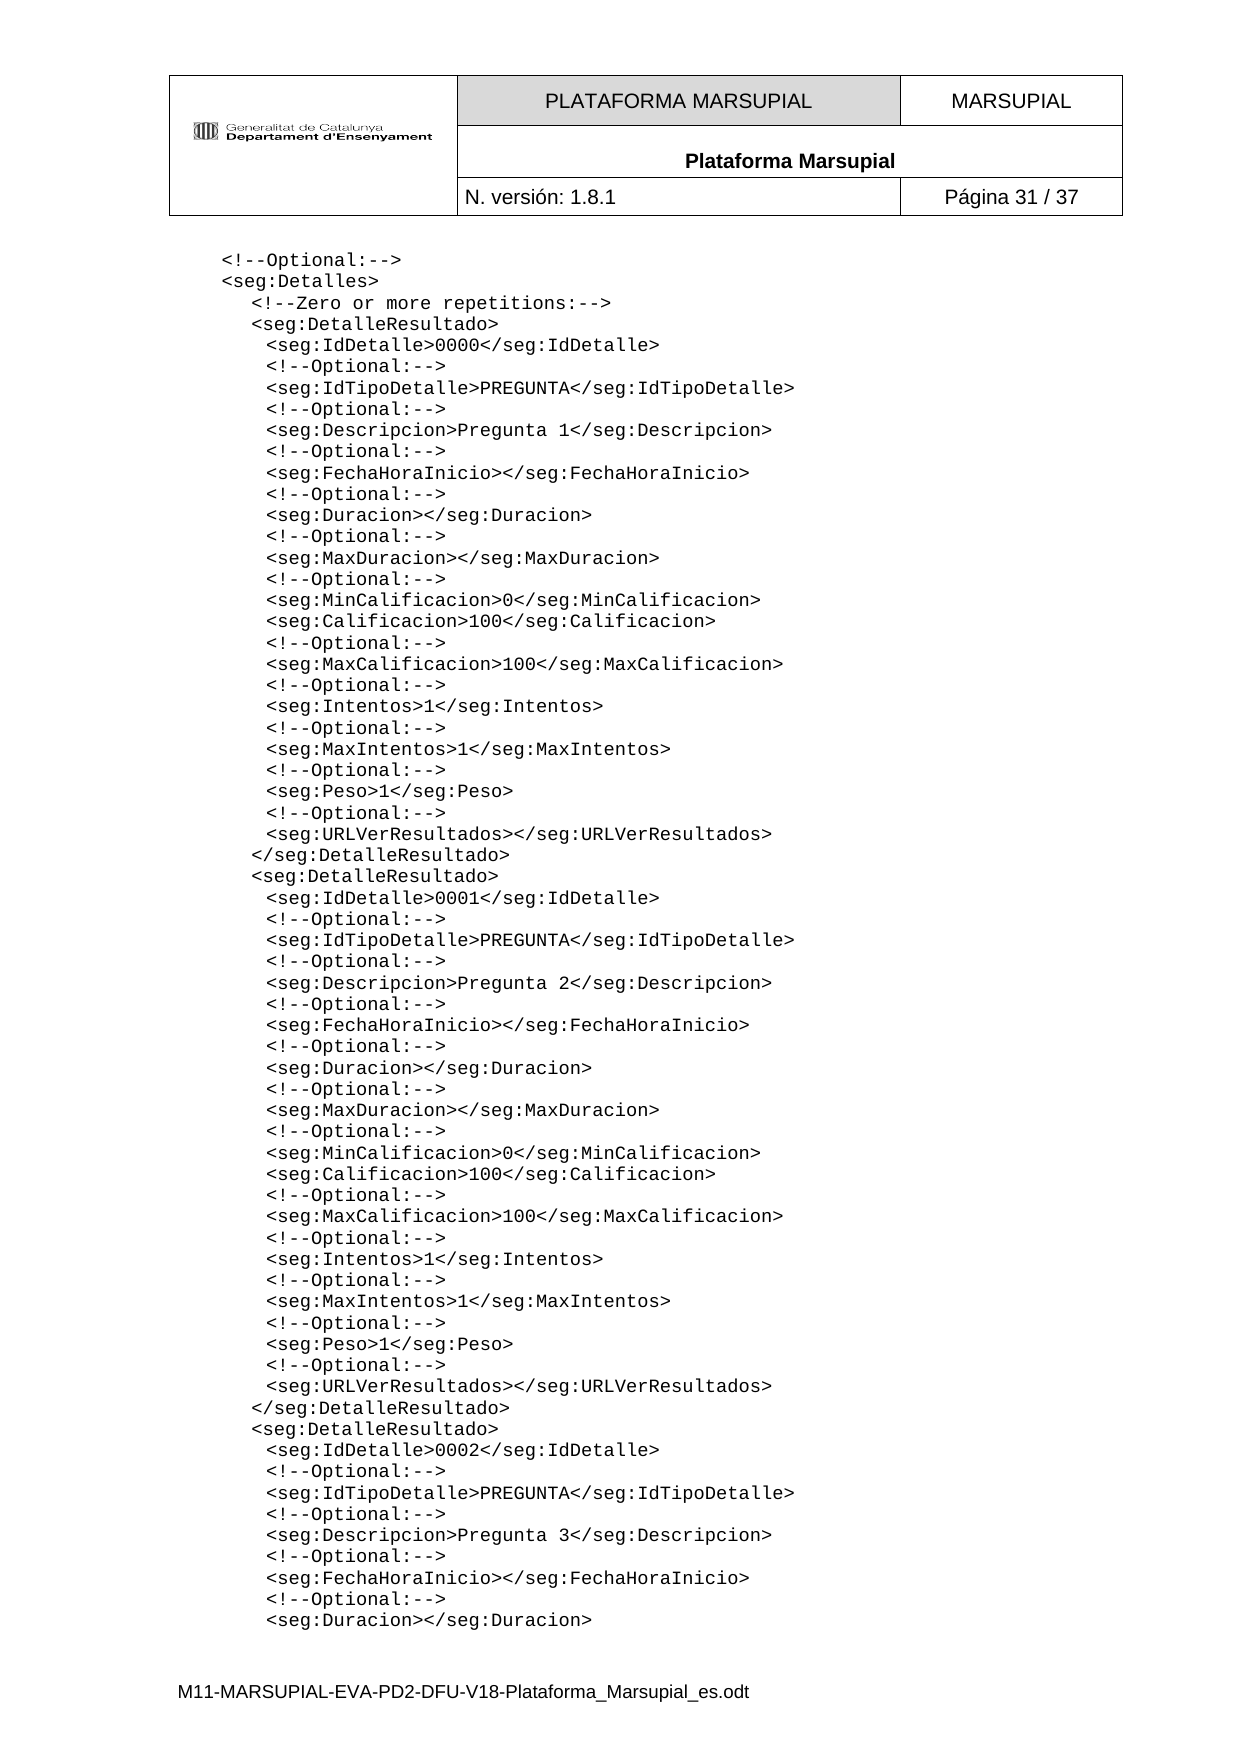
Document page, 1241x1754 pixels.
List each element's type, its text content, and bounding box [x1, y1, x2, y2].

text <seg:FechaHoraInicio></seg:FechaHoraInicio> [177, 1016, 1122, 1037]
text <seg:MinCalificacion>0</seg:MinCalificacion> [177, 591, 1122, 612]
text <seg:IdTipoDetalle>PREGUNTA</seg:IdTipoDetalle> [177, 378, 1122, 400]
text <!--Optional:--> [177, 1080, 1122, 1101]
text <!--Optional:--> [177, 1228, 1122, 1250]
text <!--Optional:--> [177, 676, 1122, 697]
text <seg:URLVerResultados></seg:URLVerResultados> [177, 825, 1122, 846]
text <!--Optional:--> [177, 442, 1122, 463]
text <!--Optional:--> [177, 952, 1122, 973]
text <!--Optional:--> [177, 1313, 1122, 1335]
text <seg:MaxCalificacion>100</seg:MaxCalificacion> [177, 1207, 1122, 1228]
text <seg:Peso>1</seg:Peso> [177, 782, 1122, 803]
text <!--Optional:--> [177, 1547, 1122, 1568]
text <seg:Duracion></seg:Duracion> [177, 506, 1122, 527]
text <!--Optional:--> [177, 761, 1122, 782]
text <seg:IdTipoDetalle>PREGUNTA</seg:IdTipoDetalle> [177, 931, 1122, 952]
text </seg:DetalleResultado> [177, 846, 1122, 867]
text <!--Optional:--> [177, 1122, 1122, 1143]
text <!--Optional:--> [177, 527, 1122, 548]
text <!--Optional:--> [177, 718, 1122, 740]
text <seg:Intentos>1</seg:Intentos> [177, 697, 1122, 718]
text <!--Optional:--> [177, 1037, 1122, 1058]
text <seg:Calificacion>100</seg:Calificacion> [177, 612, 1122, 633]
text <!--Optional:--> [177, 803, 1122, 825]
text <seg:Intentos>1</seg:Intentos> [177, 1250, 1122, 1271]
text </seg:DetalleResultado> [177, 1398, 1122, 1420]
text <!--Optional:--> [177, 400, 1122, 421]
text <!--Optional:--> [177, 357, 1122, 378]
text <seg:Detalles> [177, 272, 1122, 293]
text <seg:URLVerResultados></seg:URLVerResultados> [177, 1377, 1122, 1398]
text <!--Optional:--> [177, 251, 1122, 272]
text <seg:IdTipoDetalle>PREGUNTA</seg:IdTipoDetalle> [177, 1483, 1122, 1505]
text <seg:DetalleResultado> [177, 315, 1122, 336]
text <!--Optional:--> [177, 570, 1122, 591]
text <seg:Descripcion>Pregunta 1</seg:Descripcion> [177, 421, 1122, 442]
text <seg:MaxIntentos>1</seg:MaxIntentos> [177, 740, 1122, 761]
text <seg:IdDetalle>0002</seg:IdDetalle> [177, 1441, 1122, 1462]
text <seg:Duracion></seg:Duracion> [177, 1058, 1122, 1080]
text <seg:IdDetalle>0001</seg:IdDetalle> [177, 888, 1122, 910]
text <seg:Duracion></seg:Duracion> [177, 1611, 1122, 1632]
text <seg:Descripcion>Pregunta 2</seg:Descripcion> [177, 973, 1122, 995]
text <!--Optional:--> [177, 1186, 1122, 1207]
text <!--Optional:--> [177, 995, 1122, 1016]
text <!--Optional:--> [177, 910, 1122, 931]
text <seg:MaxDuracion></seg:MaxDuracion> [177, 1101, 1122, 1122]
text <seg:Calificacion>100</seg:Calificacion> [177, 1165, 1122, 1186]
text <!--Optional:--> [177, 1505, 1122, 1526]
text <!--Optional:--> [177, 485, 1122, 506]
text <!--Optional:--> [177, 633, 1122, 655]
text <seg:MaxDuracion></seg:MaxDuracion> [177, 548, 1122, 570]
text <seg:Descripcion>Pregunta 3</seg:Descripcion> [177, 1526, 1122, 1547]
text <seg:MaxIntentos>1</seg:MaxIntentos> [177, 1292, 1122, 1313]
text <seg:Peso>1</seg:Peso> [177, 1335, 1122, 1356]
text <!--Optional:--> [177, 1462, 1122, 1483]
text <seg:IdDetalle>0000</seg:IdDetalle> [177, 336, 1122, 357]
text <!--Zero or more repetitions:--> [177, 293, 1122, 315]
text <seg:FechaHoraInicio></seg:FechaHoraInicio> [177, 1568, 1122, 1590]
text <!--Optional:--> [177, 1356, 1122, 1377]
text <seg:MinCalificacion>0</seg:MinCalificacion> [177, 1143, 1122, 1165]
text <seg:DetalleResultado> [177, 1420, 1122, 1441]
text <seg:FechaHoraInicio></seg:FechaHoraInicio> [177, 463, 1122, 485]
text <!--Optional:--> [177, 1271, 1122, 1292]
text <seg:MaxCalificacion>100</seg:MaxCalificacion> [177, 655, 1122, 676]
text <seg:DetalleResultado> [177, 867, 1122, 888]
text <!--Optional:--> [177, 1590, 1122, 1611]
